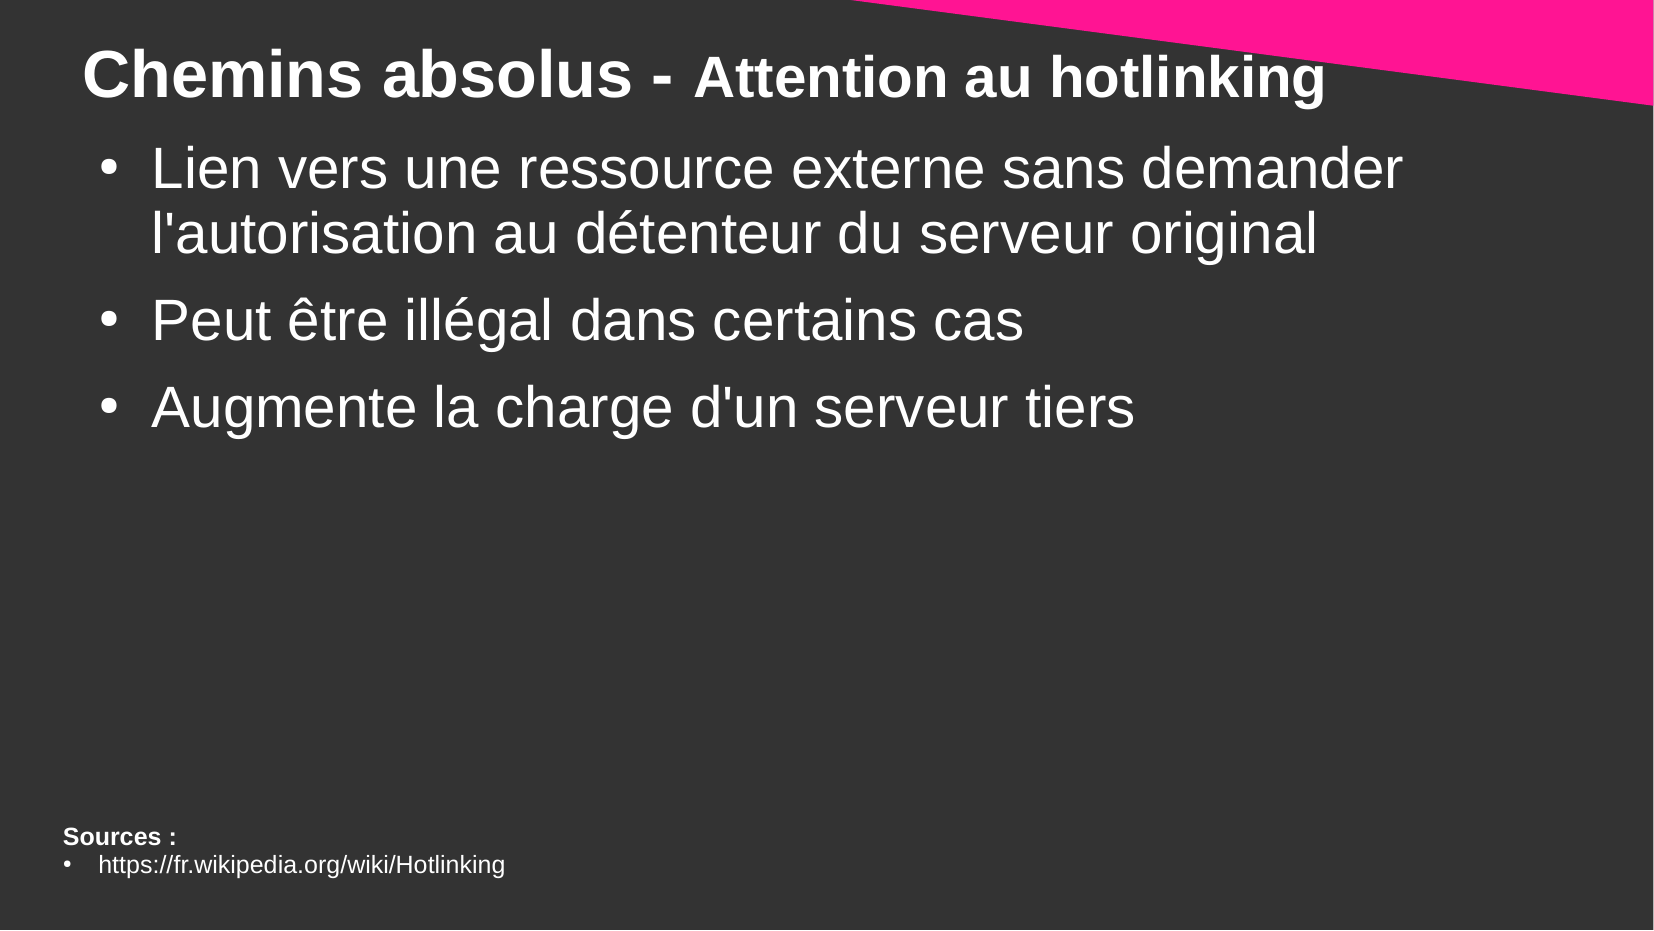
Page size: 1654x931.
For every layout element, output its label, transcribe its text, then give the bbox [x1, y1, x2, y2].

text_box [850, 0, 1654, 106]
text_box Sources : https://fr.wikipedia.org/wiki/Hotlinking [48, 815, 1654, 915]
title Chemins absolus - Attention au hotlinking [82, 37, 1571, 122]
list Lien vers une ressource externe sans demander l'autorisation au détenteur du serveur original Peut être illégal dans certains cas Augmente la charge d'un serveur tiers [80, 135, 1546, 532]
